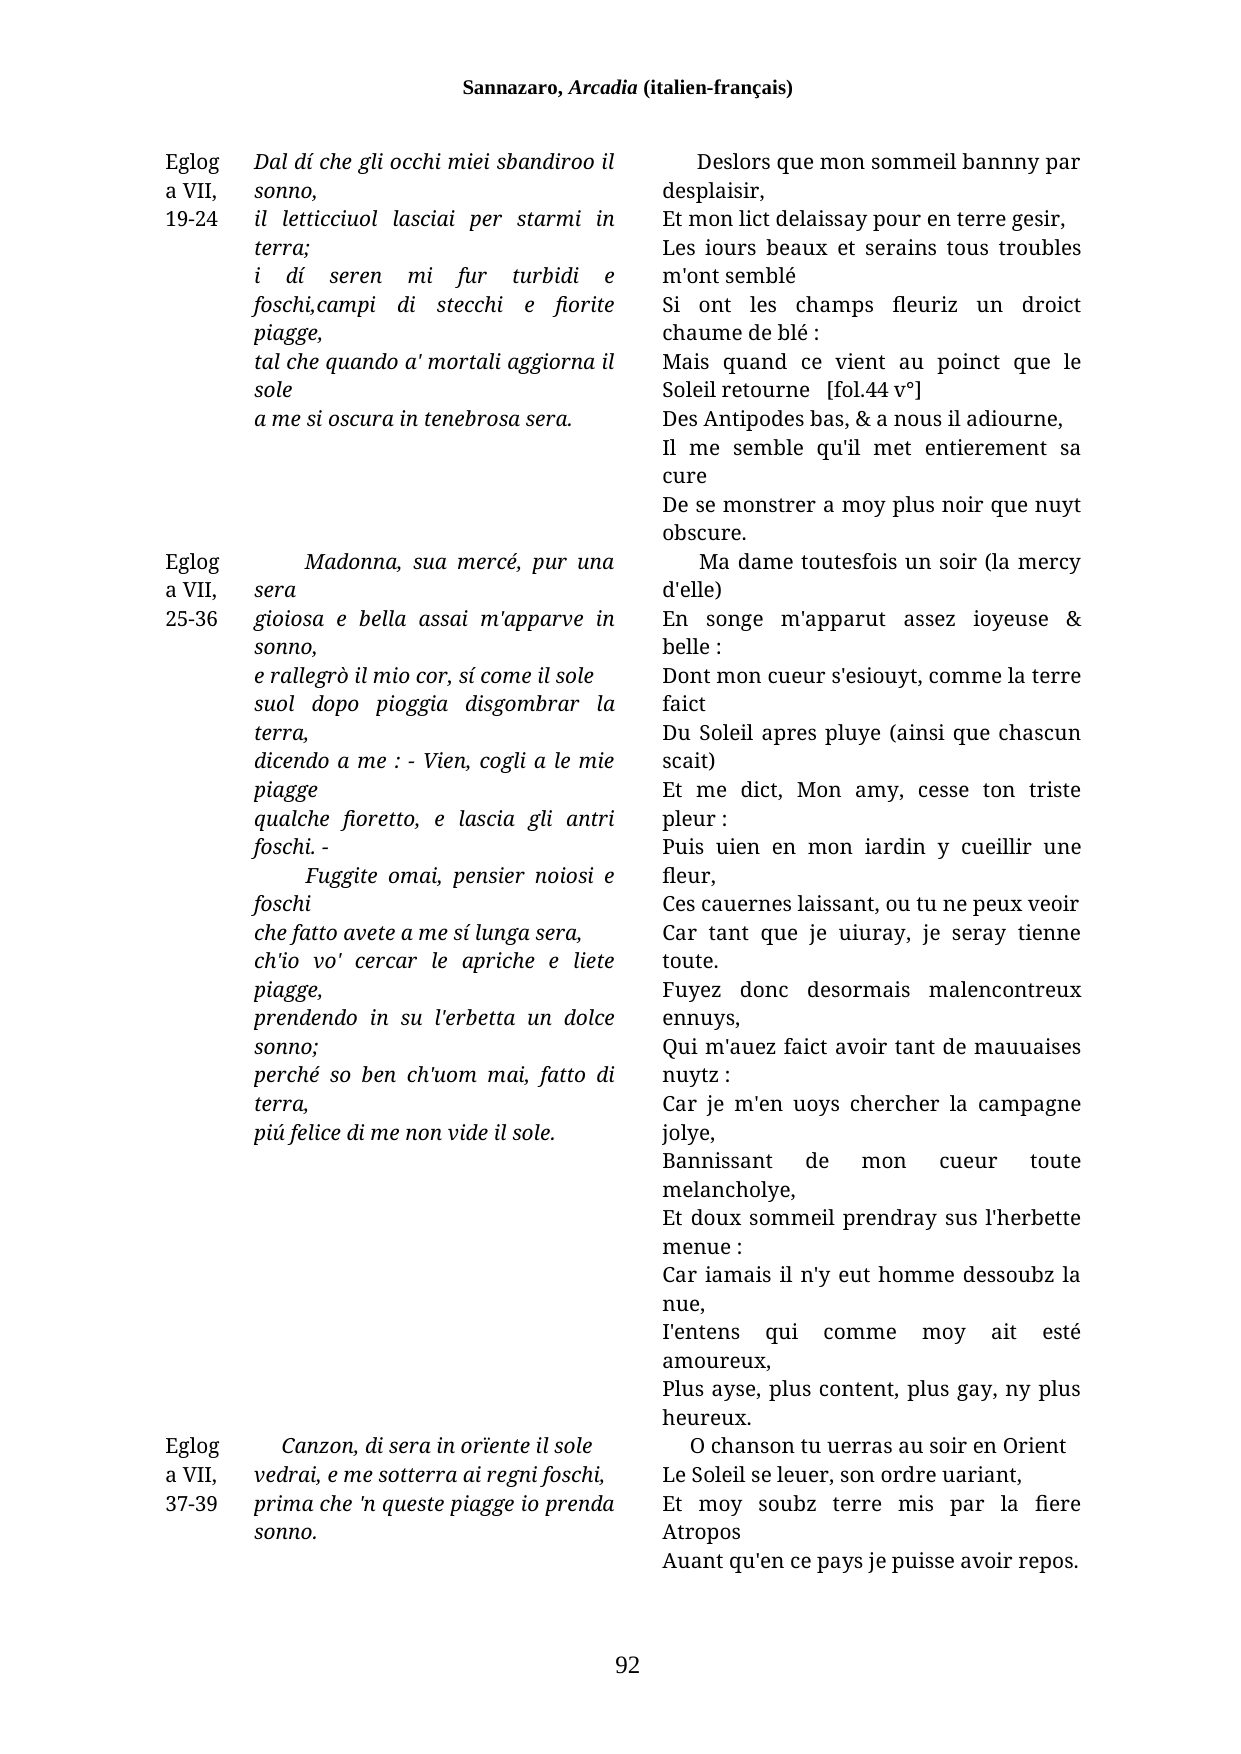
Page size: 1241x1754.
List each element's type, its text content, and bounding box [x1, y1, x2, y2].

table_cell [158, 1574, 232, 1603]
table_cell [232, 1574, 640, 1603]
table_cell Egloga VII, 25-36 [158, 547, 232, 1431]
table_cell Dal dí che gli occhi miei sbandiroo il sonno, il letticciuol lasciai per starmi in terra; i dí seren mi fur turbidi e foschi,campi di stecchi e fiorite piagge, tal che quando a' mortali aggiorna il sole a me si oscura in tenebrosa sera. [232, 147, 640, 547]
table_cell Egloga VII, 19-24 [158, 147, 232, 547]
table_cell Egloga VII, 37-39 [158, 1431, 232, 1574]
table_cell O chanson tu uerras au soir en Orient Le Soleil se leuer, son ordre uariant, Et moy soubz terre mis par la fiere Atropos Auant qu'en ce pays je puisse avoir repos. [640, 1431, 1104, 1574]
table_cell [640, 1574, 1104, 1603]
table_cell Madonna, sua mercé, pur una sera gioiosa e bella assai m'apparve in sonno, e rallegrò il mio cor, sí come il sole suol dopo pioggia disgombrar la terra, dicendo a me : - Vien, cogli a le mie piagge qualche fioretto, e lascia gli antri foschi. - Fuggite omai, pensier noiosi e foschi che fatto avete a me sí lunga sera, ch'io vo' cercar le apriche e liete piagge, prendendo in su l'erbetta un dolce sonno; perché so ben ch'uom mai, fatto di terra, piú felice di me non vide il sole. [232, 547, 640, 1431]
table_cell Canzon, di sera in orïente il sole vedrai, e me sotterra ai regni foschi, prima che 'n queste piagge io prenda sonno. [232, 1431, 640, 1574]
table_cell Ma dame toutesfois un soir (la mercy d'elle) En songe m'apparut assez ioyeuse & belle : Dont mon cueur s'esiouyt, comme la terre faict Du Soleil apres pluye (ainsi que chascun scait) Et me dict, Mon amy, cesse ton triste pleur : Puis uien en mon iardin y cueillir une fleur, Ces cauernes laissant, ou tu ne peux veoir Car tant que je uiuray, je seray tienne toute. Fuyez donc desormais malencontreux ennuys, Qui m'auez faict avoir tant de mauuaises nuytz : Car je m'en uoys chercher la campagne jolye, Bannissant de mon cueur toute melancholye, Et doux sommeil prendray sus l'herbette menue : Car iamais il n'y eut homme dessoubz la nue, I'entens qui comme moy ait esté amoureux, Plus ayse, plus content, plus gay, ny plus heureux. [640, 547, 1104, 1431]
table_cell Deslors que mon sommeil bannny par desplaisir, Et mon lict delaissay pour en terre gesir, Les iours beaux et serains tous troubles m'ont semblé Si ont les champs fleuriz un droict chaume de blé : Mais quand ce vient au poinct que le Soleil retourne [fol.44 v°] Des Antipodes bas, & a nous il adiourne, Il me semble qu'il met entierement sa cure De se monstrer a moy plus noir que nuyt obscure. [640, 147, 1104, 547]
